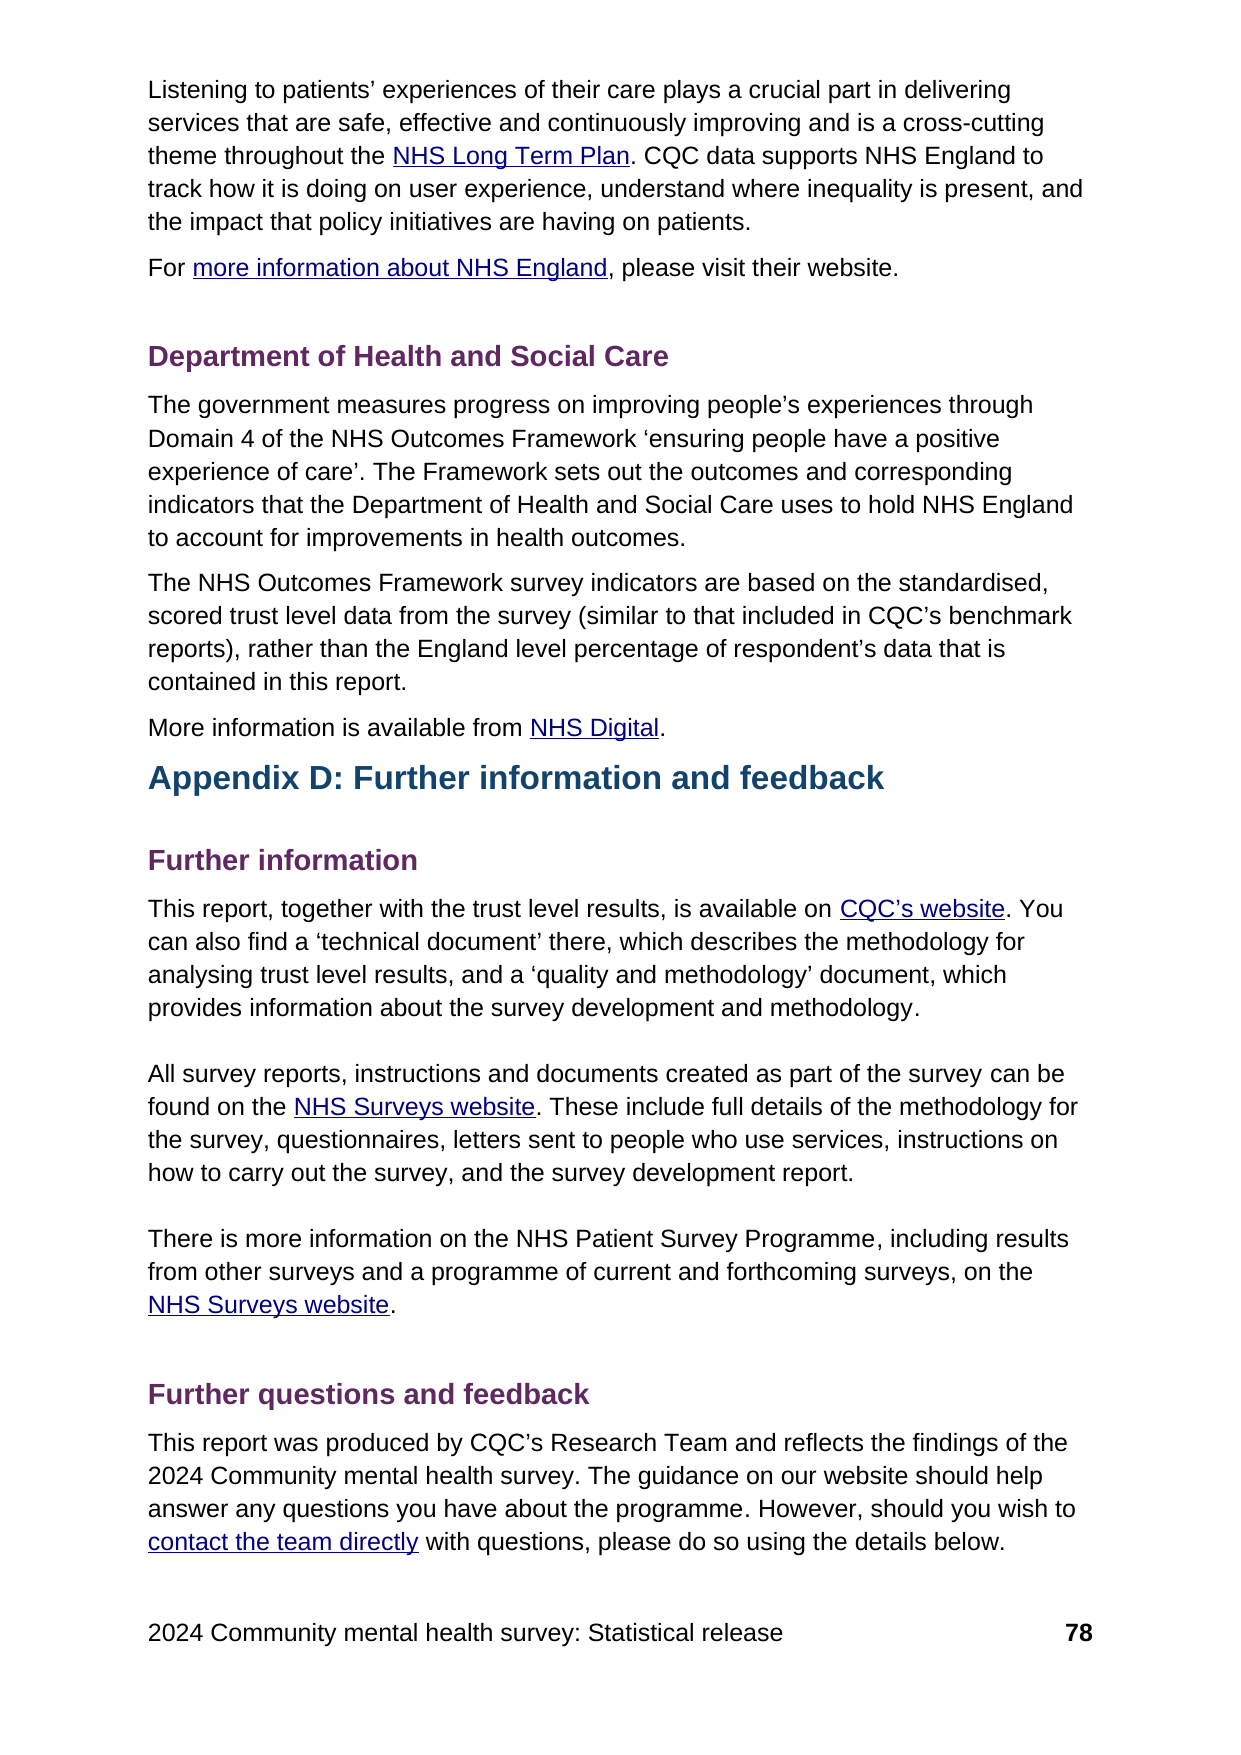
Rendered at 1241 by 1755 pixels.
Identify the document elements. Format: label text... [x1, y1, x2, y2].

text For more information about NHS England, please visit their website. [148, 253, 1093, 281]
subtitle Appendix D: Further information and feedback [148, 758, 1093, 797]
text All survey reports, instructions and documents created as part of the survey can be found on the NHS Surveys website. These include full details of the methodology for the survey, questionnaires, letters sent to people who use services, instructions on how to carry out the survey, and the survey development report. [148, 1059, 1093, 1186]
text This report, together with the trust level results, is available on CQC’s website. You can also find a ‘technical document’ there, which describes the methodology for analysing trust level results, and a ‘quality and methodology’ document, which provides information about the survey development and methodology. [148, 893, 1093, 1021]
text Listening to patients’ experiences of their care plays a crucial part in delivering services that are safe, effective and continuously improving and is a cross-cutting theme throughout the NHS Long Term Plan. CQC data supports NHS England to track how it is doing on user experience, understand where inequality is present, and the impact that policy initiatives are having on patients. [148, 75, 1093, 236]
text There is more information on the NHS Patient Survey Programme, including results from other surveys and a programme of current and forthcoming surveys, on the NHS Surveys website. [148, 1224, 1093, 1318]
text The government measures progress on improving people’s experiences through Domain 4 of the NHS Outcomes Framework ‘ensuring people have a positive experience of care’. The Framework sets out the outcomes and corresponding indicators that the Department of Health and Social Care uses to hold NHS England to account for improvements in health outcomes. [148, 391, 1093, 551]
subtitle Department of Health and Social Care [148, 339, 1093, 373]
text This report was produced by CQC’s Research Team and reflects the findings of the 2024 Community mental health survey. The guidance on our website should help answer any questions you have about the programme. However, should you wish to contact the team directly with questions, please do so using the details below. [148, 1428, 1093, 1556]
text More information is available from NHS Digital. [148, 713, 1093, 741]
text The NHS Outcomes Framework survey indicators are based on the standardised, scored trust level data from the survey (similar to that included in CQC’s benchmark reports), rather than the England level percentage of respondent’s data that is contained in this report. [148, 568, 1093, 696]
subtitle Further information [148, 842, 1093, 876]
subtitle Further questions and feedback [148, 1377, 1093, 1410]
